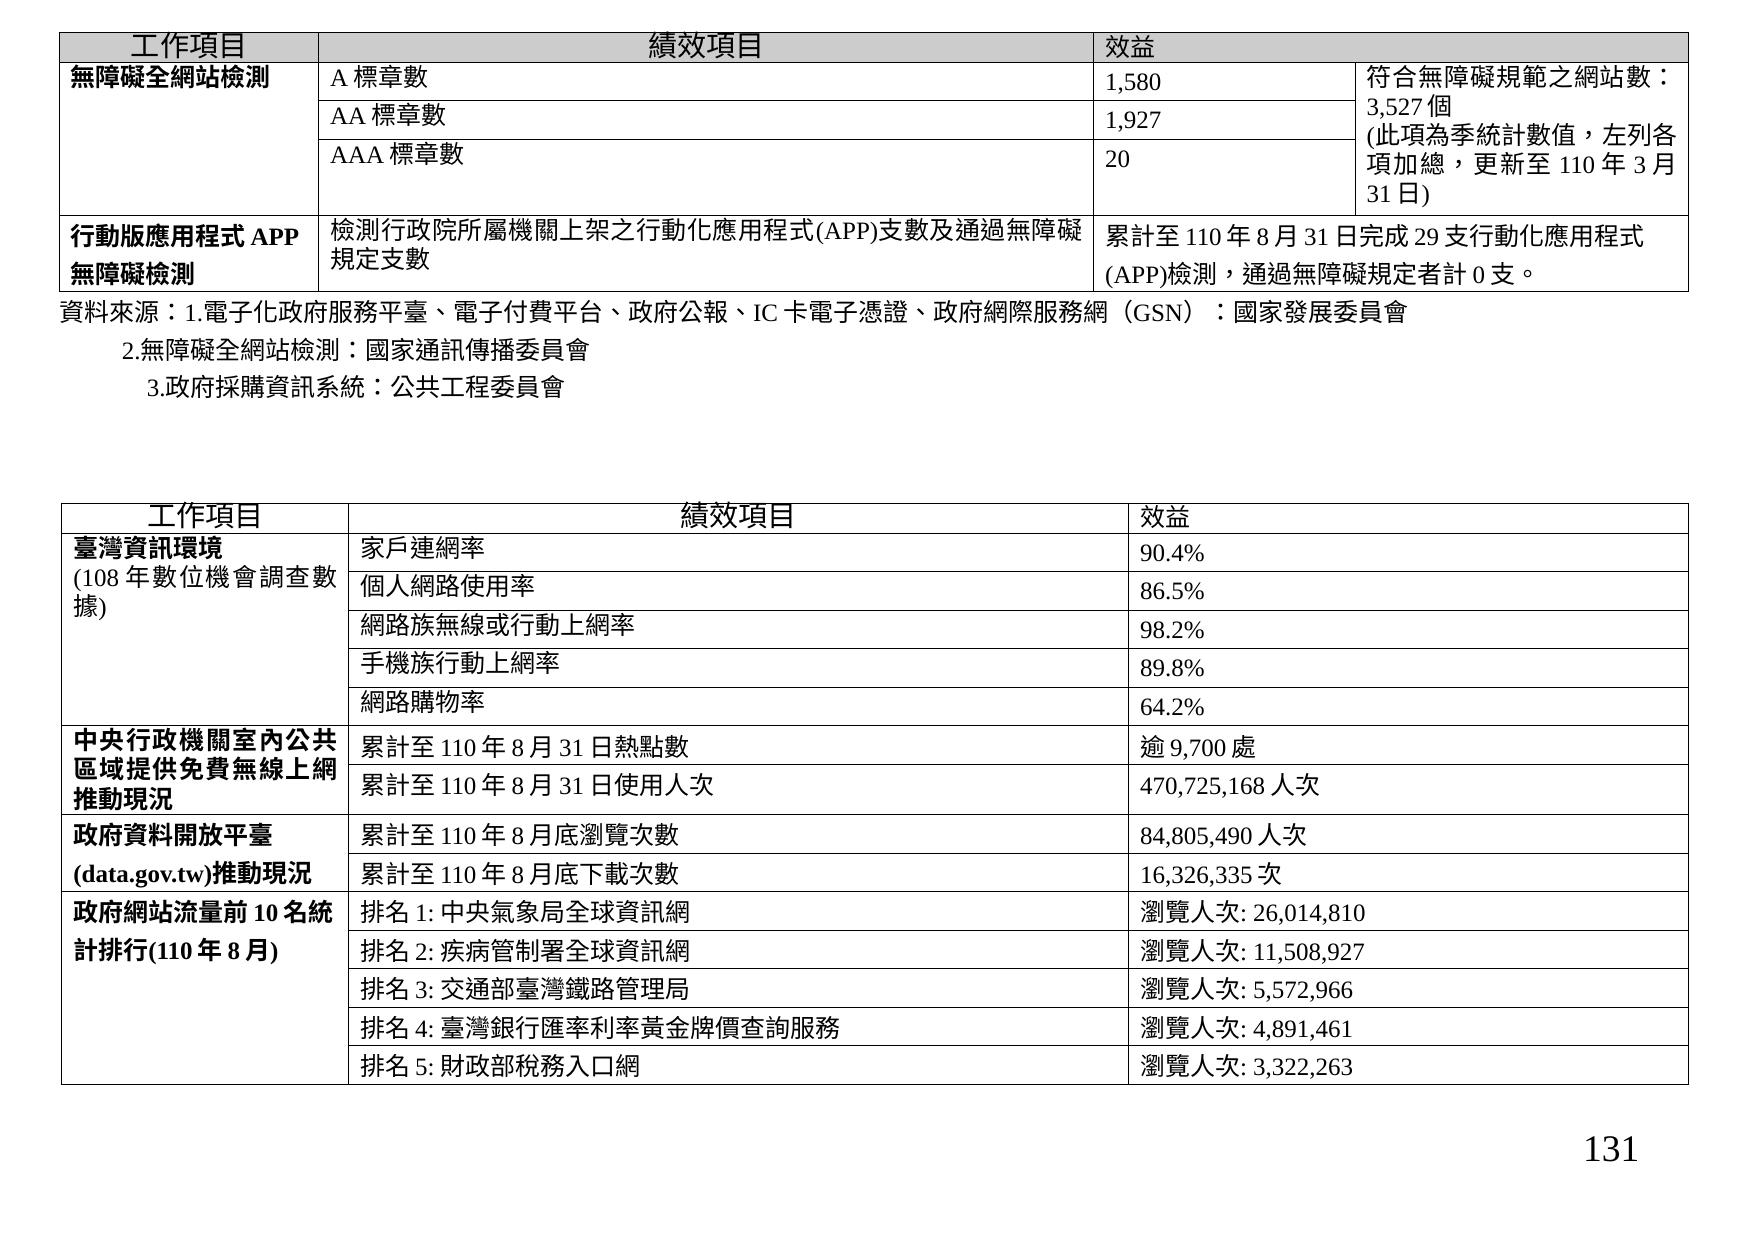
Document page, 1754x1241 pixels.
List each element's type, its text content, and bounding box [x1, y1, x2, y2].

table_cell 瀏覽人次: 26,014,810 [1129, 892, 1688, 929]
table_cell 64.2% [1129, 688, 1688, 725]
table_cell 排名3: 交通部臺灣鐵路管理局 [349, 969, 1128, 1007]
table_cell 網路族無線或行動上網率 [349, 611, 1128, 648]
table_header 績效項目 [349, 504, 1128, 533]
table_cell 網路購物率 [349, 688, 1128, 725]
text 2.無障礙全網站檢測：國家通訊傳播委員會 [59, 329, 1639, 367]
table_cell 檢測行政院所屬機關上架之行動化應用程式(APP)支數及通過無障礙規定支數 [319, 216, 1093, 291]
table_header 工作項目 [62, 504, 348, 533]
table_cell AAA標章數 [319, 140, 1093, 215]
table_cell 無障礙全網站檢測 [60, 63, 318, 215]
table_cell 累計至110年8月31日完成29支行動化應用程式(APP)檢測，通過無障礙規定者計0支。 [1094, 216, 1688, 291]
table_cell 臺灣資訊環境 (108年數位機會調查數據) [62, 534, 348, 725]
table_cell 86.5% [1129, 572, 1688, 610]
table_cell 逾9,700處 [1129, 726, 1688, 764]
text 資料來源：1.電子化政府服務平臺、電子付費平台、政府公報、IC卡電子憑證、政府網際服務網（GSN）：國家發展委員會 [59, 292, 1639, 329]
table_cell 16,326,335次 [1129, 854, 1688, 891]
table_cell 符合無障礙規範之網站數：3,527個 (此項為季統計數值，左列各項加總，更新至110年3月31日) [1356, 63, 1688, 215]
table_cell 90.4% [1129, 534, 1688, 571]
table_cell 瀏覽人次: 11,508,927 [1129, 931, 1688, 968]
table_header 績效項目 [319, 33, 1093, 62]
table_cell 470,725,168人次 [1129, 765, 1688, 814]
table_cell 89.8% [1129, 649, 1688, 687]
text 3.政府採購資訊系統：公共工程委員會 [59, 367, 1639, 404]
table_header 效益 [1094, 33, 1688, 62]
table_cell 累計至110年8月31日熱點數 [349, 726, 1128, 764]
table_cell 累計至110年8月31日使用人次 [349, 765, 1128, 814]
table_cell 1,580 [1094, 63, 1355, 100]
table_cell 行動版應用程式APP無障礙檢測 [60, 216, 318, 291]
table_cell 20 [1094, 140, 1355, 215]
table_cell 累計至110年8月底瀏覽次數 [349, 815, 1128, 852]
table_cell 瀏覽人次: 3,322,263 [1129, 1046, 1688, 1084]
table_cell 中央行政機關室內公共區域提供免費無線上網推動現況 [62, 726, 348, 814]
table_cell 政府資料開放平臺(data.gov.tw)推動現況 [62, 815, 348, 891]
table_cell 政府網站流量前10名統計排行(110年8月) [62, 892, 348, 1084]
table_header 效益 [1129, 504, 1688, 533]
table_cell 瀏覽人次: 5,572,966 [1129, 969, 1688, 1007]
table_cell 家戶連網率 [349, 534, 1128, 571]
table_cell 98.2% [1129, 611, 1688, 648]
table_cell A標章數 [319, 63, 1093, 100]
table_cell 84,805,490人次 [1129, 815, 1688, 852]
table_cell 排名2: 疾病管制署全球資訊網 [349, 931, 1128, 968]
table_cell 排名1: 中央氣象局全球資訊網 [349, 892, 1128, 929]
table_cell 排名4: 臺灣銀行匯率利率黃金牌價查詢服務 [349, 1008, 1128, 1045]
table_cell 1,927 [1094, 101, 1355, 139]
table_cell AA標章數 [319, 101, 1093, 139]
table_cell 手機族行動上網率 [349, 649, 1128, 687]
table_cell 排名5: 財政部稅務入口網 [349, 1046, 1128, 1084]
table_cell 累計至110年8月底下載次數 [349, 854, 1128, 891]
table_cell 瀏覽人次: 4,891,461 [1129, 1008, 1688, 1045]
table_cell 個人網路使用率 [349, 572, 1128, 610]
table_header 工作項目 [60, 33, 318, 62]
